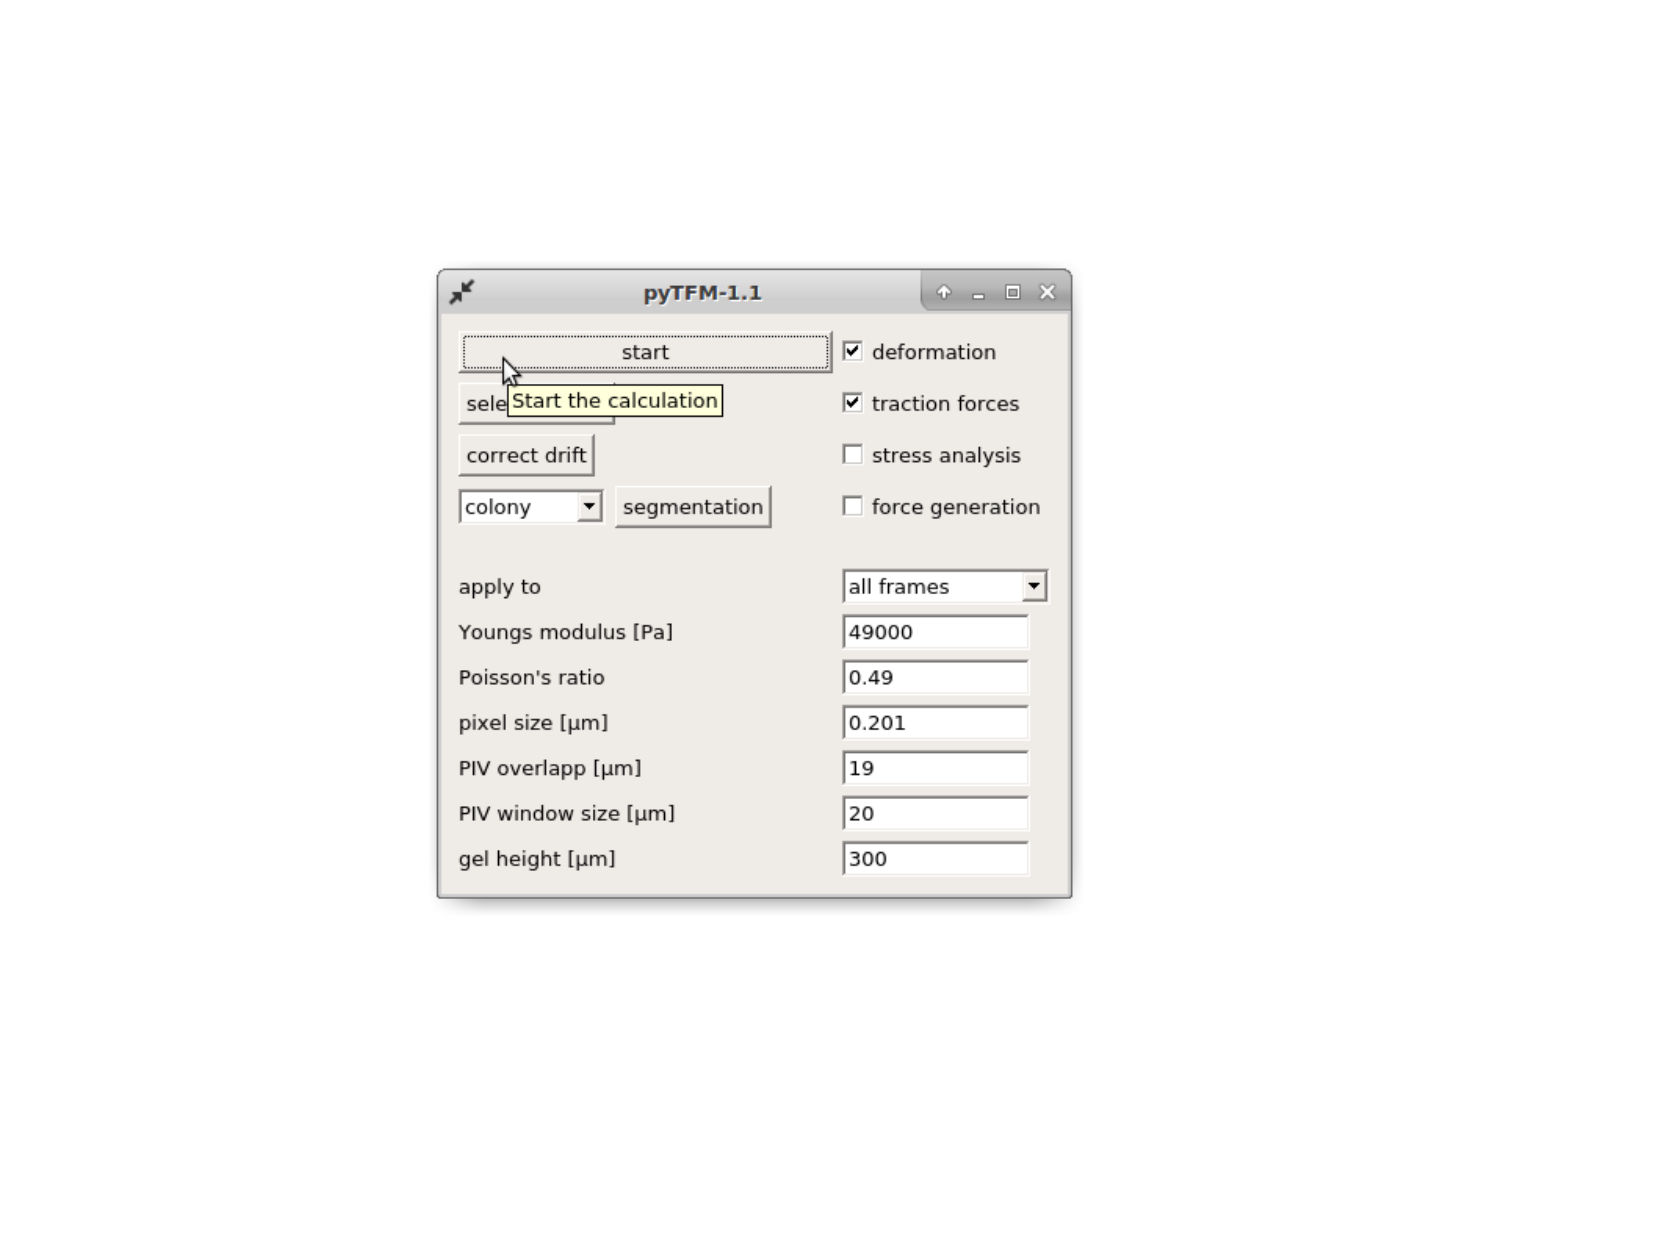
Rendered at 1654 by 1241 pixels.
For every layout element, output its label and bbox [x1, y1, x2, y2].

picture [415, 250, 1126, 961]
